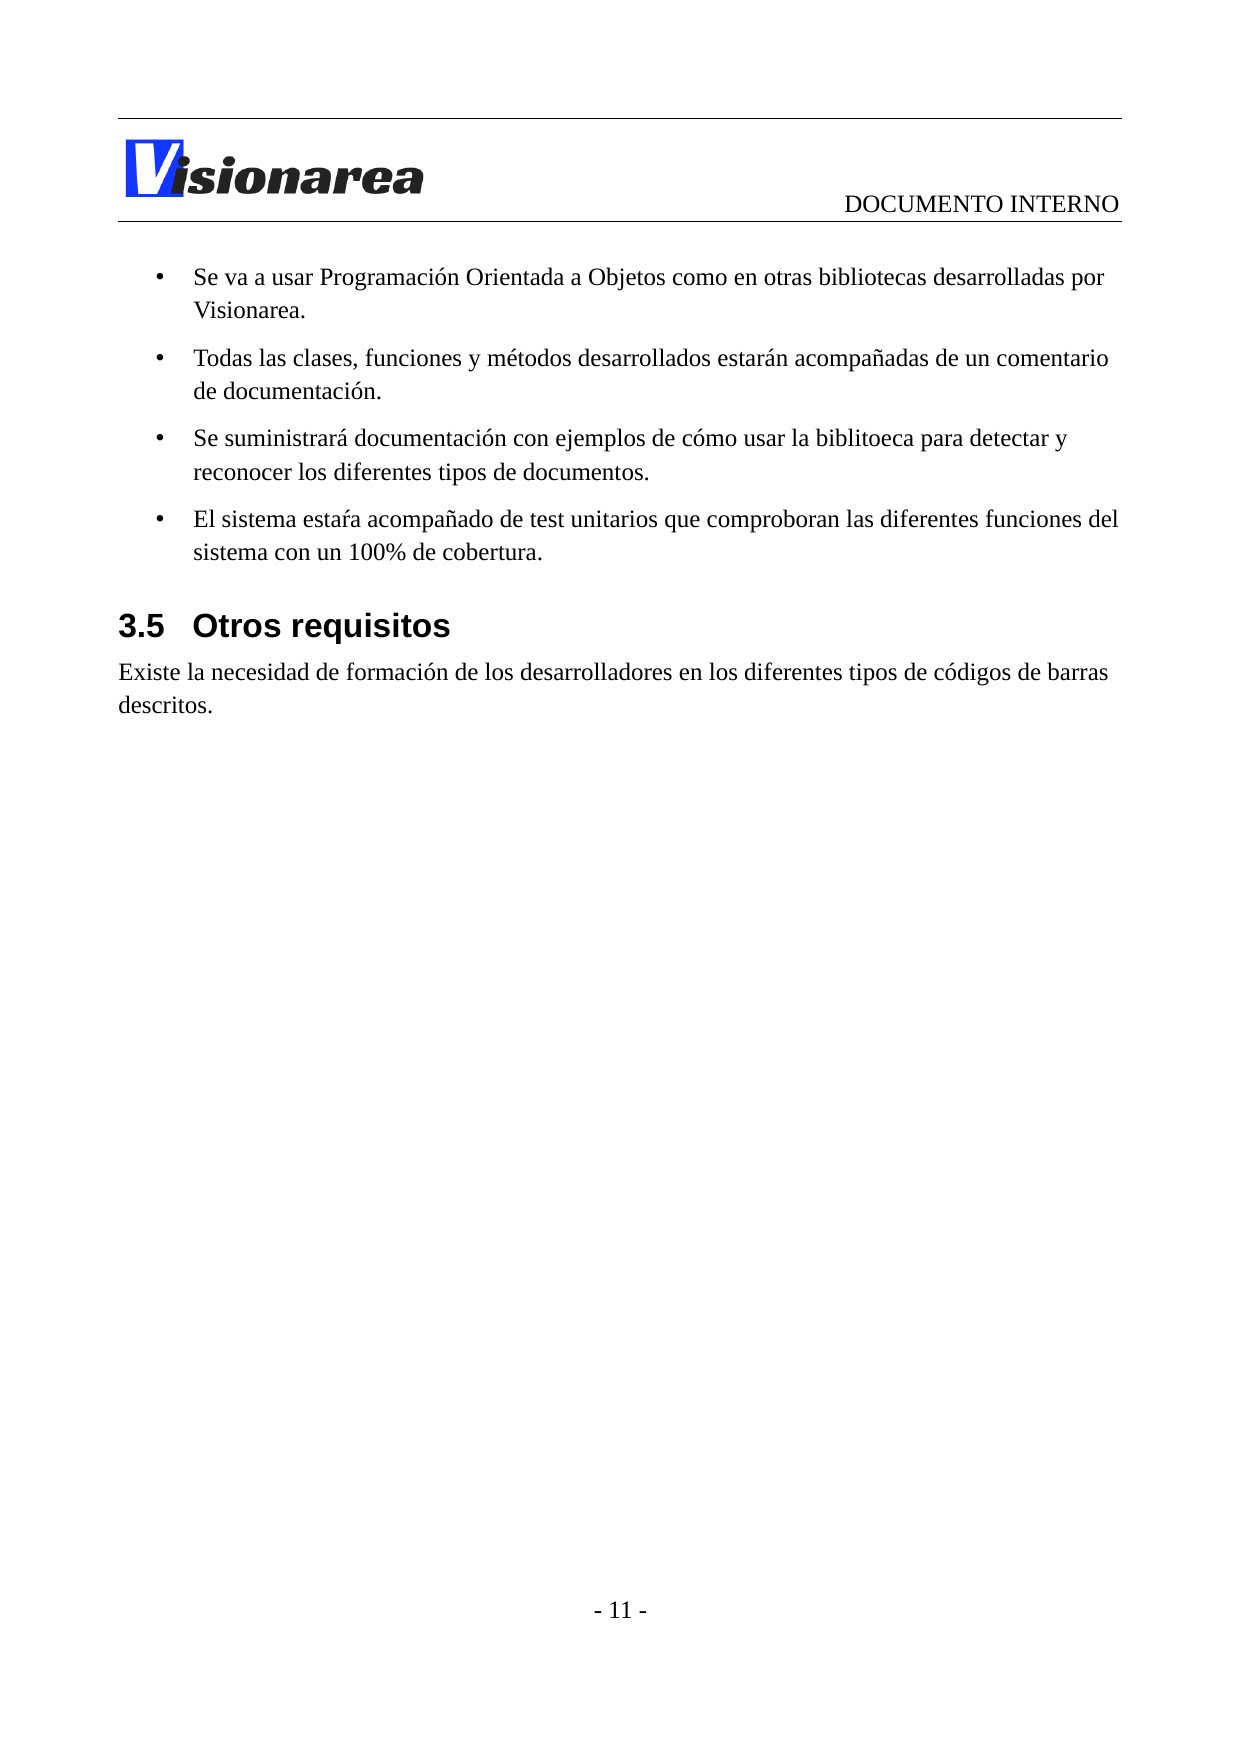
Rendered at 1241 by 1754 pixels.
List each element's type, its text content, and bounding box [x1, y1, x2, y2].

list Se va a usar Programación Orientada a Objetos como en otras bibliotecas desarrolladas por Visionarea. [156, 262, 1122, 324]
list Se suministrará documentación con ejemplos de cómo usar la biblitoeca para detectar y reconocer los diferentes tipos de documentos. [156, 423, 1122, 485]
list Todas las clases, funciones y métodos desarrollados estarán acompañadas de un comentario de documentación. [156, 343, 1122, 405]
picture [121, 121, 428, 213]
list El sistema estaŕa acompañado de test unitarios que comproboran las diferentes funciones del sistema con un 100% de cobertura. [156, 504, 1122, 566]
subtitle Otros requisitos [118, 606, 1122, 644]
text Existe la necesidad de formación de los desarrolladores en los diferentes tipos de códigos de barras descritos. [118, 657, 1122, 718]
